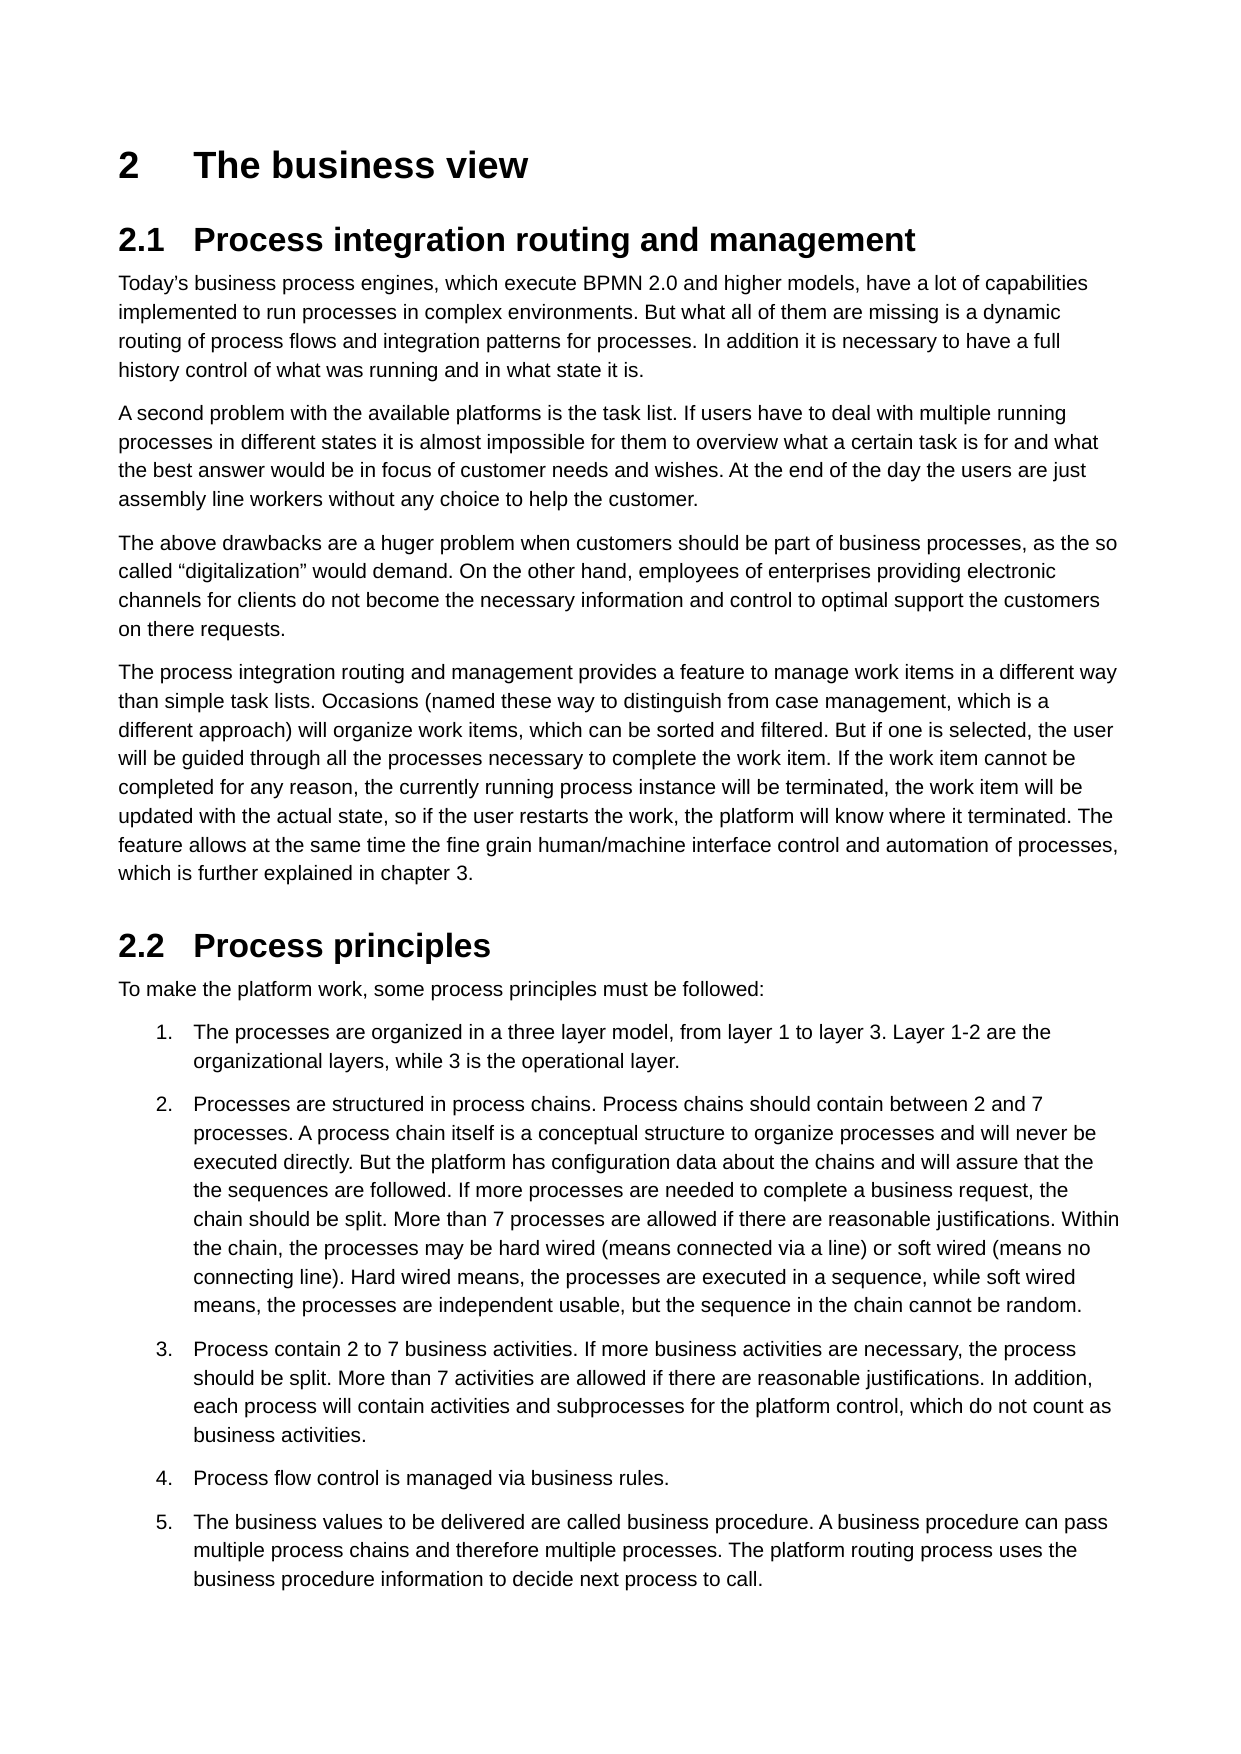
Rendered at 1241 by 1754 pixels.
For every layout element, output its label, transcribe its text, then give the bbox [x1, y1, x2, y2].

text A second problem with the available platforms is the task list. If users have to deal with multiple running processes in different states it is almost impossible for them to overview what a certain task is for and what the best answer would be in focus of customer needs and wishes. At the end of the day the users are just assembly line workers without any choice to help the customer. [118, 401, 1122, 511]
list The business values to be delivered are called business procedure. A business procedure can pass multiple process chains and therefore multiple processes. The platform routing process uses the business procedure information to decide next process to call. [156, 1509, 1122, 1591]
list Processes are structured in process chains. Process chains should contain between 2 and 7 processes. A process chain itself is a conceptual structure to organize processes and will never be executed directly. But the platform has configuration data about the chains and will assure that the the sequences are followed. If more processes are needed to complete a business request, the chain should be split. More than 7 processes are allowed if there are reasonable justifications. Within the chain, the processes may be hard wired (means connected via a line) or soft wired (means no connecting line). Hard wired means, the processes are executed in a sequence, while soft wired means, the processes are independent usable, but the sequence in the chain cannot be random. [156, 1092, 1122, 1317]
text To make the platform work, some process principles must be followed: [118, 977, 1122, 1001]
subtitle Process principles [118, 925, 1122, 964]
text The process integration routing and management provides a feature to manage work items in a different way than simple task lists. Occasions (named these way to distinguish from case management, which is a different approach) will organize work items, which can be sorted and filtered. But if one is selected, the user will be guided through all the processes necessary to complete the work item. If the work item cannot be completed for any reason, the currently running process instance will be terminated, the work item will be updated with the actual state, so if the user restarts the work, the platform will know where it terminated. The feature allows at the same time the fine grain human/machine interface control and automation of processes, which is further explained in chapter 3. [118, 660, 1122, 885]
subtitle Process integration routing and management [118, 220, 1122, 259]
text Today’s business process engines, which execute BPMN 2.0 and higher models, have a lot of capabilities implemented to run processes in complex environments. But what all of them are missing is a dynamic routing of process flows and integration patterns for processes. In addition it is necessary to have a full history control of what was running and in what state it is. [118, 271, 1122, 381]
list Process contain 2 to 7 business activities. If more business activities are necessary, the process should be split. More than 7 activities are allowed if there are reasonable justifications. In addition, each process will contain activities and subprocesses for the platform control, which do not count as business activities. [156, 1337, 1122, 1447]
list Process flow control is managed via business rules. [156, 1466, 1122, 1490]
text The above drawbacks are a huger problem when customers should be part of business processes, as the so called “digitalization” would demand. On the other hand, employees of enterprises providing electronic channels for clients do not become the necessary information and control to optimal support the customers on there requests. [118, 530, 1122, 641]
subtitle The business view [118, 143, 1122, 187]
list The processes are organized in a three layer model, from layer 1 to layer 3. Layer 1-2 are the organizational layers, while 3 is the operational layer. [156, 1020, 1122, 1073]
